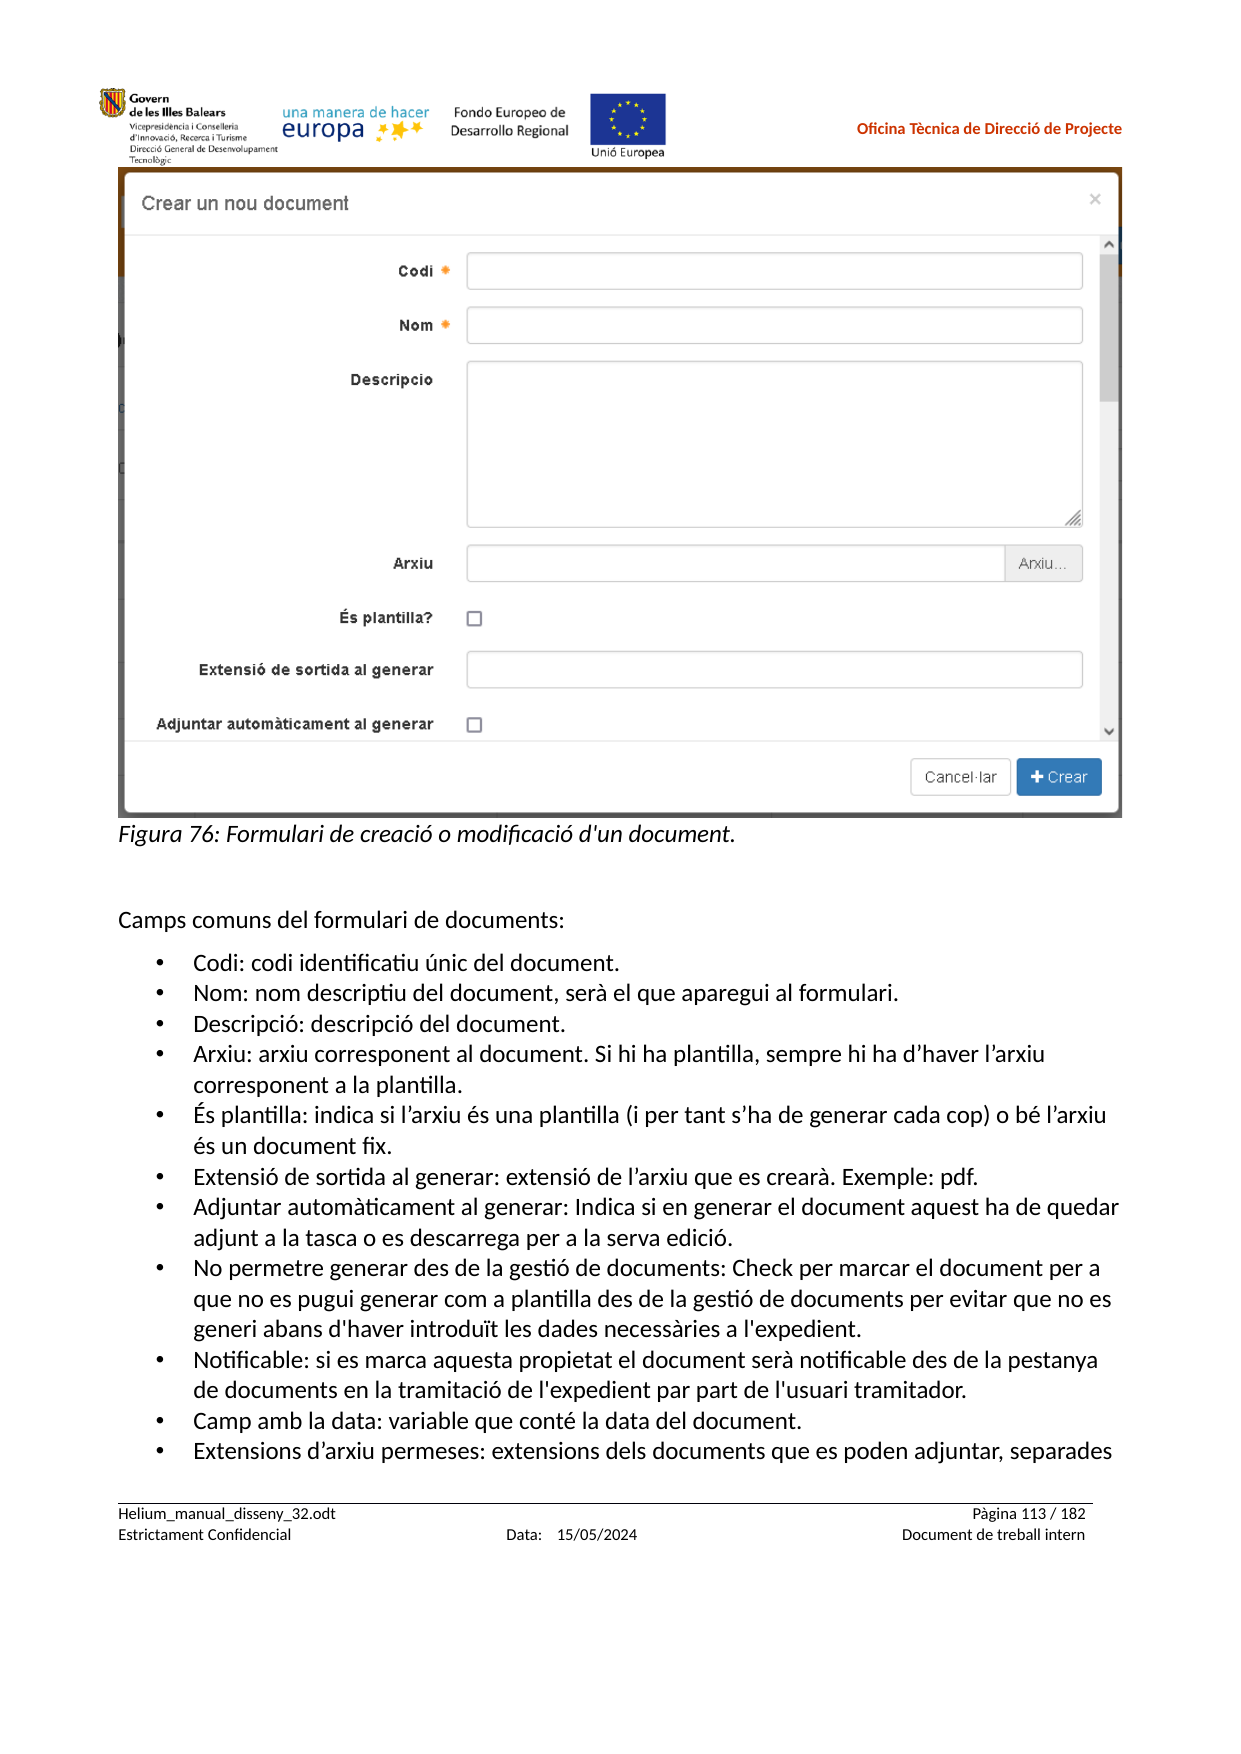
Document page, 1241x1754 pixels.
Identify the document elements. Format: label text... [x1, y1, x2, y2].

list Adjuntar automàticament al generar: Indica si en generar el document aquest ha de quedar adjunt a la tasca o es descarrega per a la serva edició. [156, 1191, 1122, 1252]
list És plantilla: indica si l’arxiu és una plantilla (i per tant s’ha de generar cada cop) o bé l’arxiu és un document fix. [156, 1100, 1122, 1161]
list Codi: codi identificatiu únic del document. [156, 947, 1122, 978]
text Camps comuns del formulari de documents: [118, 904, 1122, 934]
list Camp amb la data: variable que conté la data del document. [156, 1405, 1122, 1435]
list Arxiu: arxiu corresponent al document. Si hi ha plantilla, sempre hi ha d’haver l’arxiu corresponent a la plantilla. [156, 1039, 1122, 1100]
picture [118, 167, 1123, 818]
list Extensions d’arxiu permeses: extensions dels documents que es poden adjuntar, separades [156, 1435, 1122, 1466]
text Figura 76: Formulari de creació o modificació d'un document. [118, 818, 1122, 848]
list No permetre generar des de la gestió de documents: Check per marcar el document per a que no es pugui generar com a plantilla des de la gestió de documents per evitar que no es generi abans d'haver introduït les dades necessàries a l'expedient. [156, 1252, 1122, 1344]
picture [99, 87, 668, 166]
list Descripció: descripció del document. [156, 1008, 1122, 1039]
list Extensió de sortida al generar: extensió de l’arxiu que es crearà. Exemple: pdf. [156, 1161, 1122, 1191]
list Notificable: si es marca aquesta propietat el document serà notificable des de la pestanya de documents en la tramitació de l'expedient par part de l'usuari tramitador. [156, 1344, 1122, 1405]
list Nom: nom descriptiu del document, serà el que aparegui al formulari. [156, 978, 1122, 1008]
